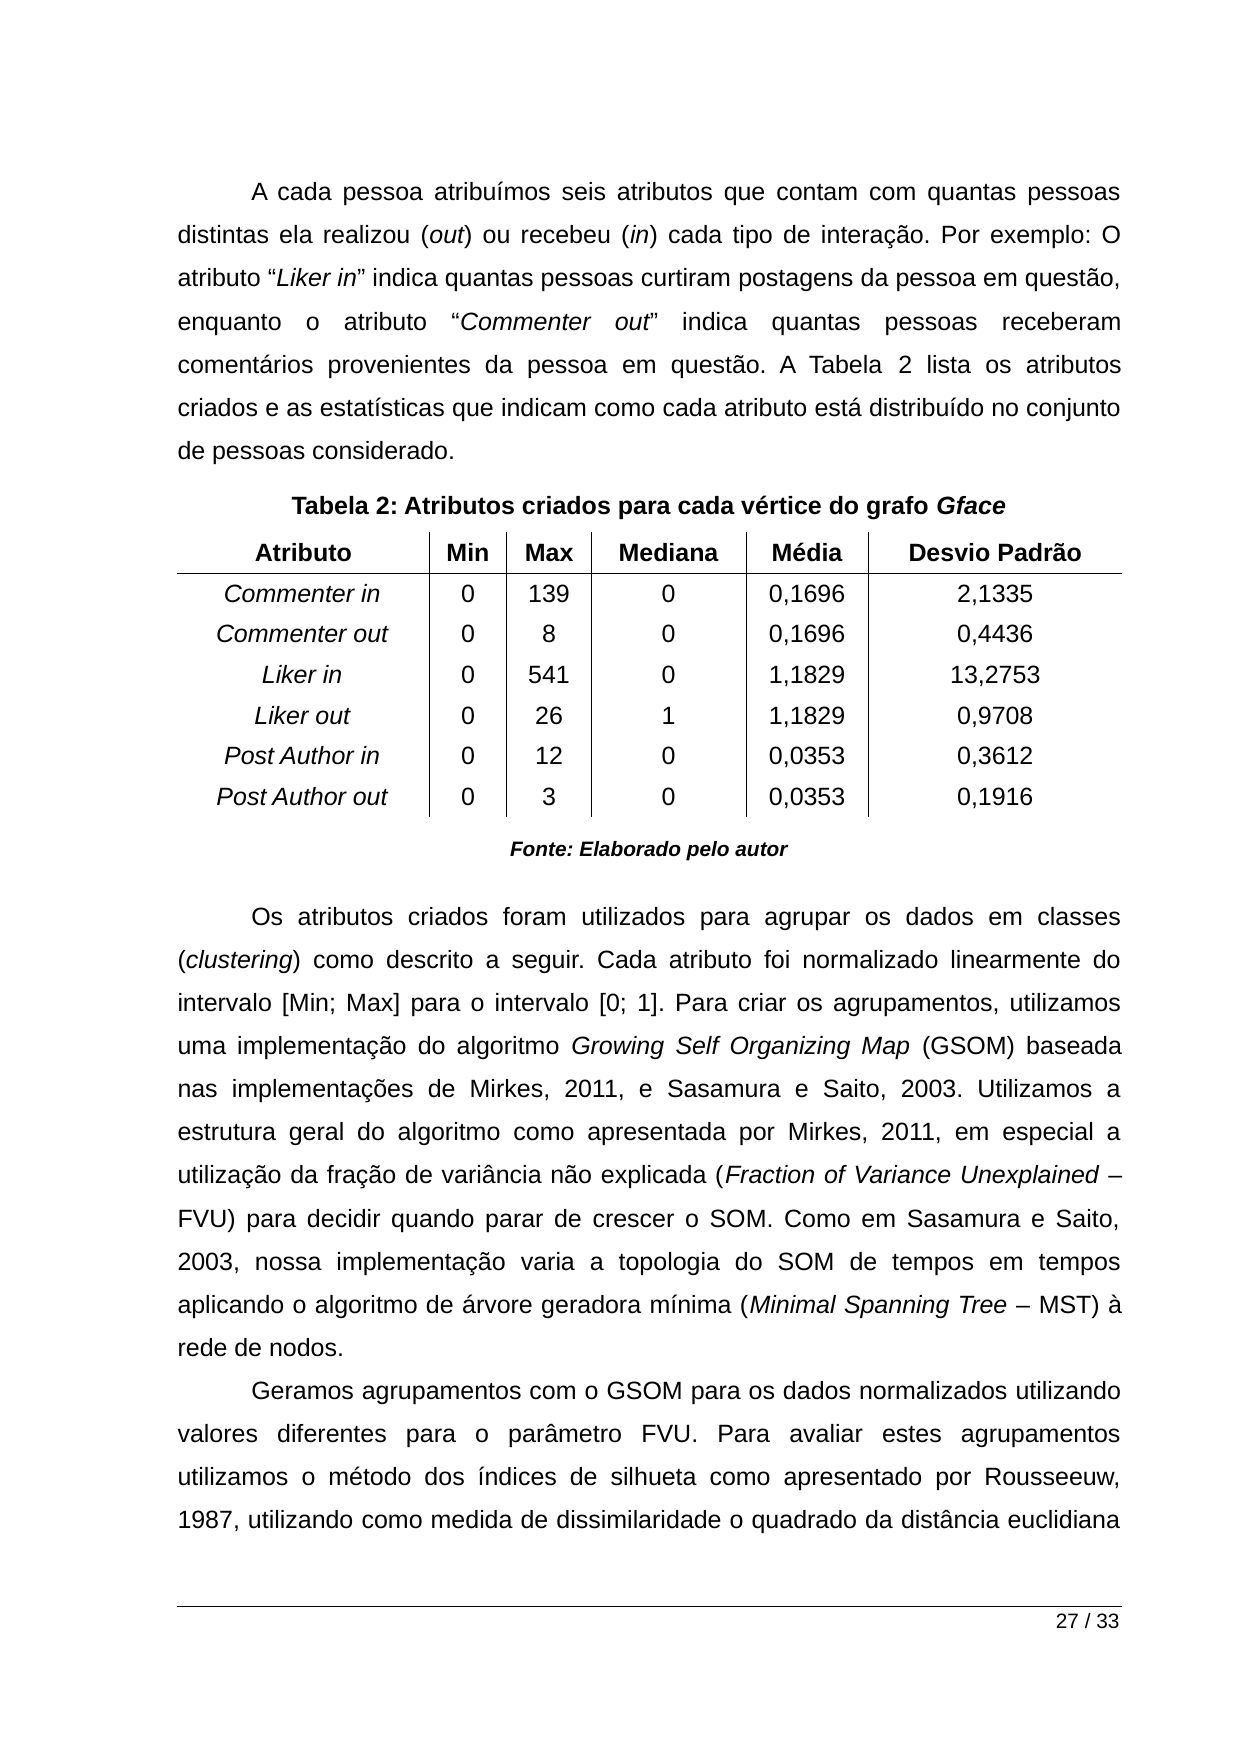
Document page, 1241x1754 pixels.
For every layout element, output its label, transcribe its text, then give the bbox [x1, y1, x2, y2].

table_cell 1,1829 [747, 695, 868, 735]
table_cell Commenter in [177, 574, 429, 613]
table_cell 139 [507, 574, 591, 613]
table_cell 1,1829 [747, 654, 868, 695]
table_header Desvio Padrão [869, 532, 1122, 573]
table_cell 26 [507, 695, 591, 735]
table_cell 0,0353 [747, 735, 868, 776]
text Fonte: Elaborado pelo autor [177, 837, 1122, 861]
table_cell 0,1916 [869, 776, 1122, 817]
table_header Mediana [592, 532, 746, 573]
table_cell 0 [592, 776, 746, 817]
table_cell 541 [507, 654, 591, 695]
table_cell 0 [592, 614, 746, 654]
table_header Min [430, 532, 506, 573]
table_cell 0 [430, 776, 506, 817]
table_cell 0,0353 [747, 776, 868, 817]
table_cell Liker out [177, 695, 429, 735]
table_cell Post Author out [177, 776, 429, 817]
table_cell 0 [592, 574, 746, 613]
table_header Max [507, 532, 591, 573]
table_cell 8 [507, 614, 591, 654]
table_cell 13,2753 [869, 654, 1122, 695]
table_cell Liker in [177, 654, 429, 695]
table_cell 0 [430, 695, 506, 735]
table_header Atributo [177, 532, 429, 573]
text A cada pessoa atribuímos seis atributos que contam com quantas pessoas distintas ela realizou (out) ou recebeu (in) cada tipo de interação. Por exemplo: O atributo “Liker in” indica quantas pessoas curtiram postagens da pessoa em questão, enquanto o atributo “Commenter out” indica quantas pessoas receberam comentários provenientes da pessoa em questão. A Tabela 2 lista os atributos criados e as estatísticas que indicam como cada atributo está distribuído no conjunto de pessoas considerado. [177, 177, 1122, 465]
table_cell 3 [507, 776, 591, 817]
table_cell 0 [430, 735, 506, 776]
table_cell 0,4436 [869, 614, 1122, 654]
table_cell 1 [592, 695, 746, 735]
table_cell Post Author in [177, 735, 429, 776]
table_cell 0 [592, 654, 746, 695]
table_cell 0,1696 [747, 614, 868, 654]
table_cell 0 [592, 735, 746, 776]
table_cell 2,1335 [869, 574, 1122, 613]
text Geramos agrupamentos com o GSOM para os dados normalizados utilizando valores diferentes para o parâmetro FVU. Para avaliar estes agrupamentos utilizamos o método dos índices de silhueta como apresentado por Rousseeuw, 1987, utilizando como medida de dissimilaridade o quadrado da distância euclidiana [177, 1376, 1122, 1534]
text Tabela 2: Atributos criados para cada vértice do grafo Gface [177, 491, 1122, 520]
table_cell 0,1696 [747, 574, 868, 613]
text Os atributos criados foram utilizados para agrupar os dados em classes (clustering) como descrito a seguir. Cada atributo foi normalizado linearmente do intervalo [Min; Max] para o intervalo [0; 1]. Para criar os agrupamentos, utilizamos uma implementação do algoritmo Growing Self Organizing Map (GSOM) baseada nas implementações de Mirkes, 2011, e Sasamura e Saito, 2003. Utilizamos a estrutura geral do algoritmo como apresentada por Mirkes, 2011, em especial a utilização da fração de variância não explicada (Fraction of Variance Unexplained – FVU) para decidir quando parar de crescer o SOM. Como em Sasamura e Saito, 2003, nossa implementação varia a topologia do SOM de tempos em tempos aplicando o algoritmo de árvore geradora mínima (Minimal Spanning Tree – MST) à rede de nodos. [177, 902, 1122, 1362]
table_cell 0 [430, 574, 506, 613]
table_cell 0,9708 [869, 695, 1122, 735]
table_header Média [747, 532, 868, 573]
table_cell 12 [507, 735, 591, 776]
table_cell Commenter out [177, 614, 429, 654]
table_cell 0,3612 [869, 735, 1122, 776]
table_cell 0 [430, 614, 506, 654]
table_cell 0 [430, 654, 506, 695]
